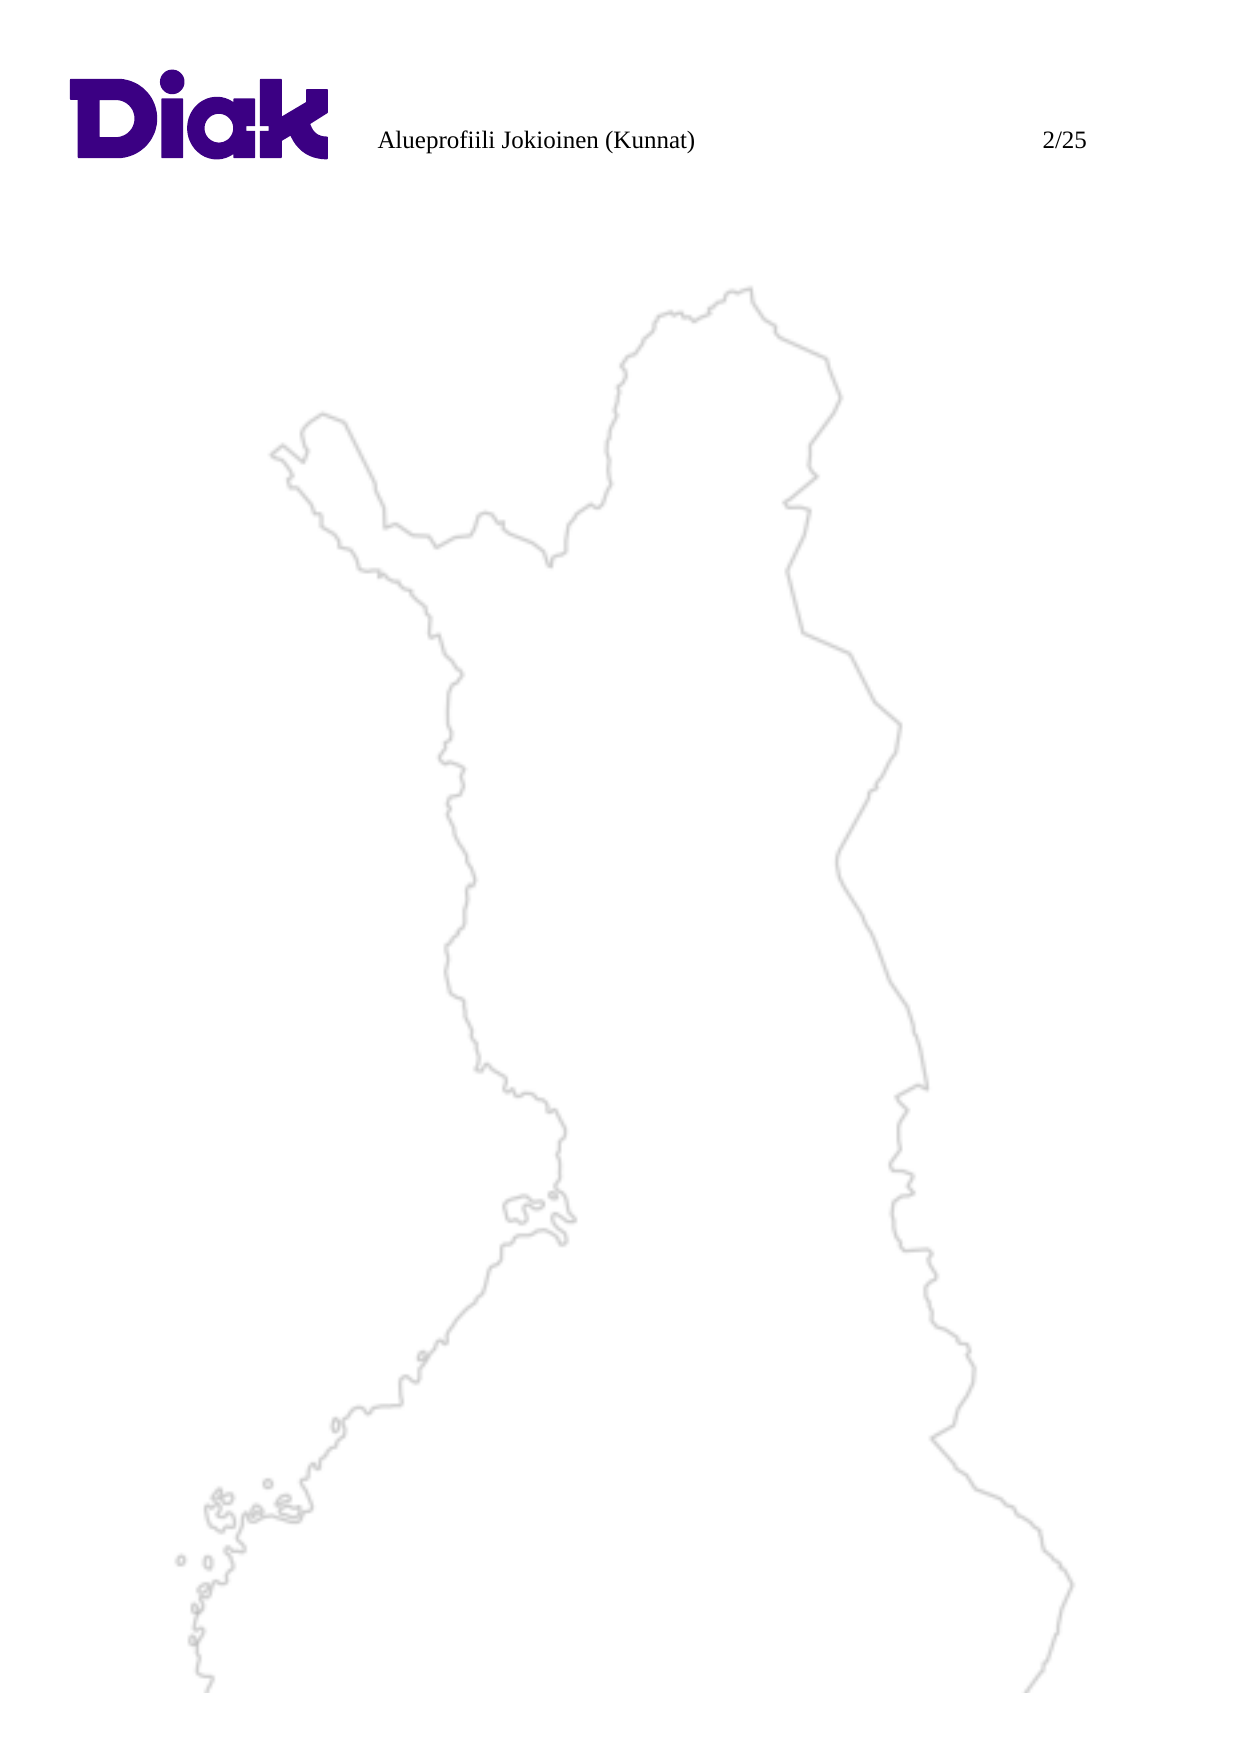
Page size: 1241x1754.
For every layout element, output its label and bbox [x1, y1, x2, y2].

picture [61, 196, 1179, 1693]
